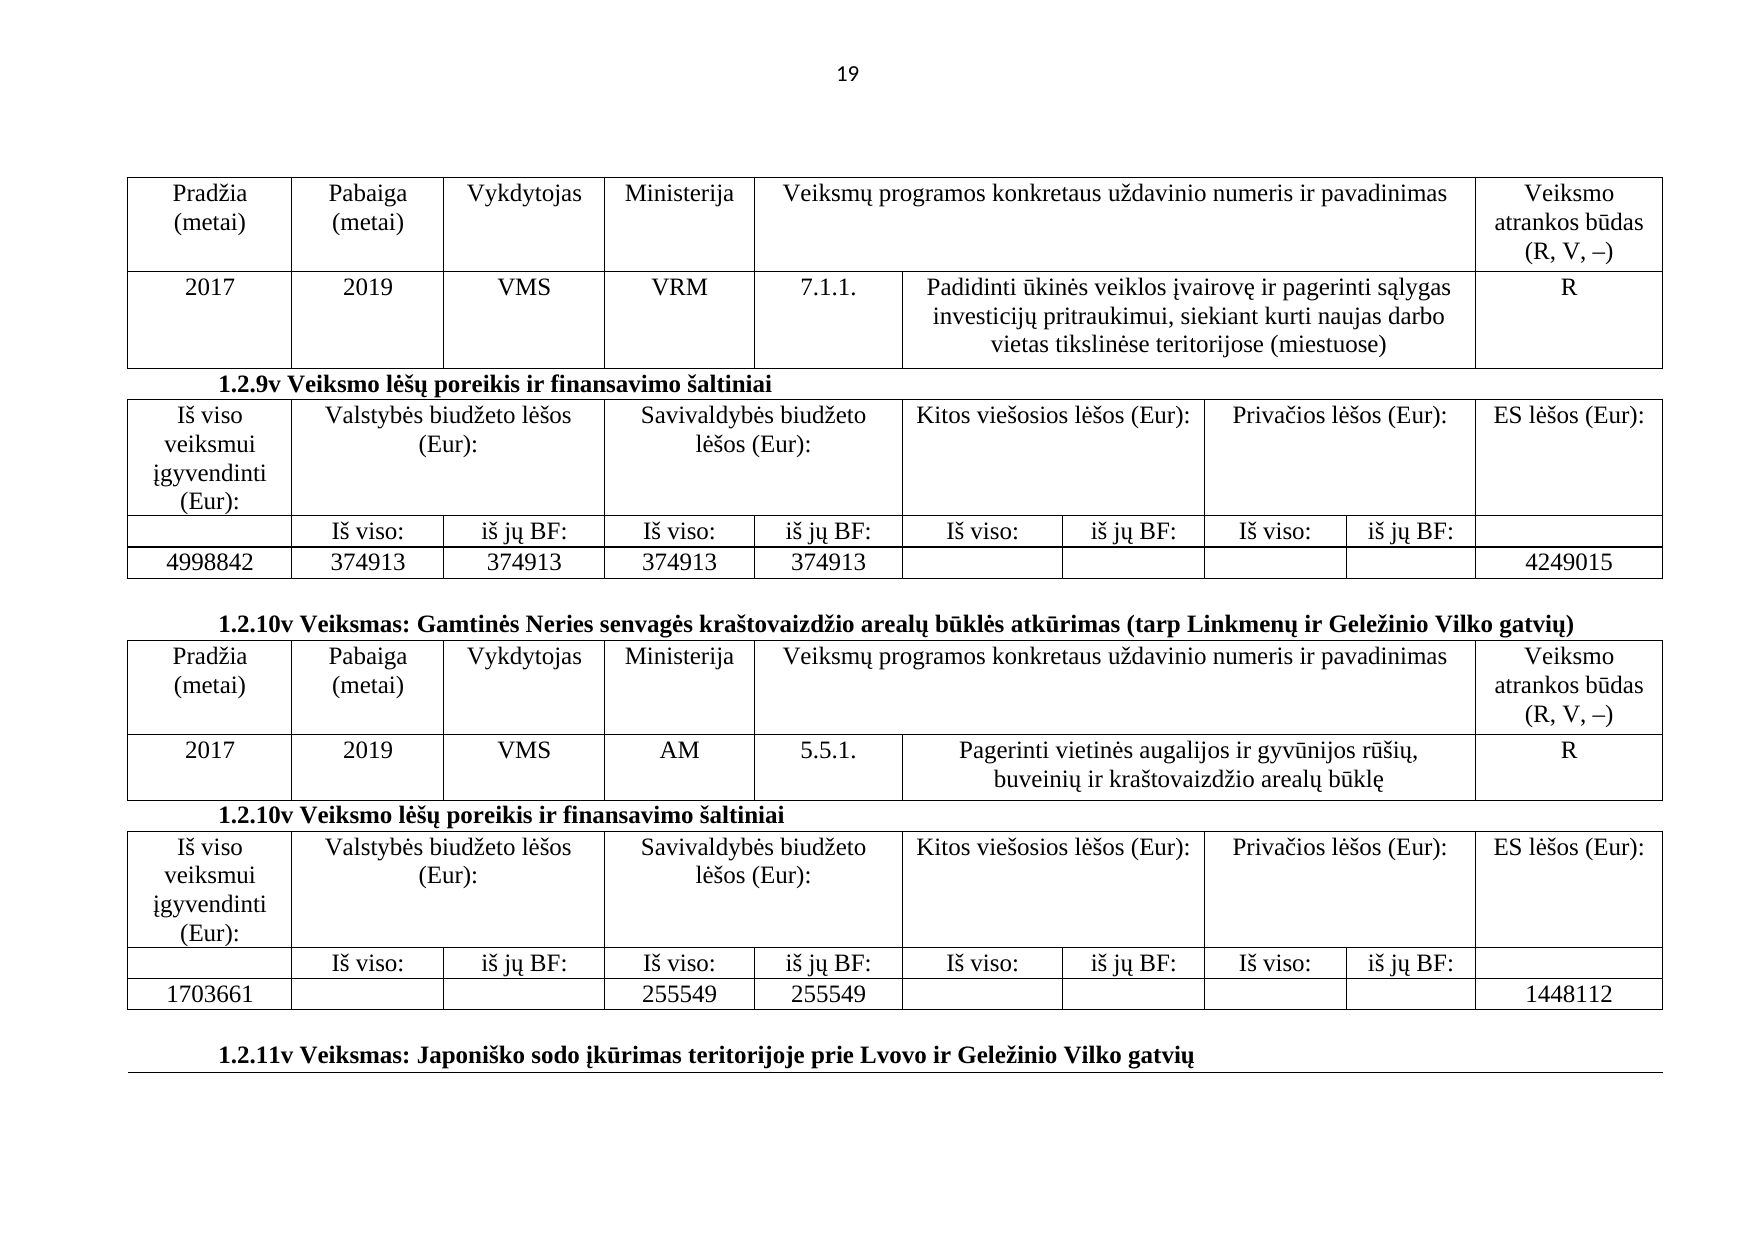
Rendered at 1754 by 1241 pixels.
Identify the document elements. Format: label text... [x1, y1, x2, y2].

table_cell Savivaldybės biudžeto lėšos (Eur): [605, 400, 902, 515]
table_cell VMS [444, 272, 604, 368]
table_cell [1205, 979, 1346, 1009]
table_cell 374913 [755, 548, 902, 578]
table_cell [604, 579, 754, 609]
table_cell Iš viso: [1205, 948, 1346, 978]
table_cell Valstybės biudžeto lėšos (Eur): [292, 832, 604, 947]
table_cell Veiksmo atrankos būdas (R, V, –) [1476, 178, 1662, 271]
table_cell iš jų BF: [1063, 516, 1204, 546]
table_cell Vykdytojas [444, 641, 604, 734]
table_cell [903, 979, 1062, 1009]
table_cell 2019 [292, 272, 443, 368]
table_cell Kitos viešosios lėšos (Eur): [903, 400, 1204, 515]
table_cell Iš viso veiksmui įgyvendinti (Eur): [128, 400, 291, 515]
table_cell Veiksmo atrankos būdas (R, V, –) [1476, 641, 1662, 734]
table_cell [128, 516, 291, 546]
table_cell Iš viso: [903, 948, 1062, 978]
table_cell [604, 1010, 754, 1041]
table_cell [1063, 1010, 1204, 1041]
table_cell Privačios lėšos (Eur): [1205, 832, 1475, 947]
table_cell [754, 1010, 902, 1041]
table_cell 1.2.10v Veiksmo lėšų poreikis ir finansavimo šaltiniai [128, 801, 1663, 831]
table_cell Iš viso: [292, 516, 443, 546]
table_cell [1476, 516, 1662, 546]
table_cell R [1476, 735, 1662, 799]
table_cell [444, 979, 604, 1009]
table_cell [1347, 979, 1475, 1009]
table_cell [128, 948, 291, 978]
table_cell 255549 [605, 979, 754, 1009]
table_cell Pabaiga (metai) [292, 641, 443, 734]
table_cell [1063, 548, 1204, 578]
table_cell Iš viso: [903, 516, 1062, 546]
table_cell [1204, 1010, 1346, 1041]
table_cell Ministerija [605, 178, 754, 271]
table_cell Pagerinti vietinės augalijos ir gyvūnijos rūšių, buveinių ir kraštovaizdžio arealų būklę [903, 735, 1475, 799]
table_cell iš jų BF: [1347, 516, 1475, 546]
table_cell [1476, 948, 1662, 978]
table_cell iš jų BF: [1063, 948, 1204, 978]
table_cell iš jų BF: [755, 516, 902, 546]
table_cell 4249015 [1476, 548, 1662, 578]
table_cell 2017 [128, 735, 291, 799]
table_cell Pabaiga (metai) [292, 178, 443, 271]
table_cell Privačios lėšos (Eur): [1205, 400, 1475, 515]
table_cell 255549 [755, 979, 902, 1009]
table_cell [444, 579, 604, 609]
table_cell [292, 1010, 444, 1041]
table_cell Veiksmų programos konkretaus uždavinio numeris ir pavadinimas [755, 641, 1475, 734]
table_cell Iš viso: [292, 948, 443, 978]
table_cell [1205, 548, 1346, 578]
table_cell 1.2.10v Veiksmas: Gamtinės Neries senvagės kraštovaizdžio arealų būklės atkūrimas (tarp Linkmenų ir Geležinio Vilko gatvių) [128, 609, 1663, 640]
table_cell 374913 [605, 548, 754, 578]
table_cell 4998842 [128, 548, 291, 578]
table_cell [903, 548, 1062, 578]
table_cell 1.2.11v Veiksmas: Japoniško sodo įkūrimas teritorijoje prie Lvovo ir Geležinio Vilko gatvių [128, 1041, 1663, 1072]
table_cell [128, 1010, 292, 1041]
table_cell [1346, 579, 1475, 609]
table_cell Veiksmų programos konkretaus uždavinio numeris ir pavadinimas [755, 178, 1475, 271]
table_cell VRM [605, 272, 754, 368]
table_cell 2019 [292, 735, 443, 799]
table_cell 7.1.1. [755, 272, 902, 368]
table_cell [1347, 548, 1475, 578]
table_cell [1346, 1010, 1475, 1041]
table_cell [1204, 579, 1346, 609]
table_cell iš jų BF: [444, 948, 604, 978]
table_cell Ministerija [605, 641, 754, 734]
table_cell AM [605, 735, 754, 799]
table_cell Savivaldybės biudžeto lėšos (Eur): [605, 832, 902, 947]
table_cell ES lėšos (Eur): [1476, 832, 1662, 947]
table_cell Iš viso veiksmui įgyvendinti (Eur): [128, 832, 291, 947]
table_cell Pradžia (metai) [128, 178, 291, 271]
table_cell Pradžia (metai) [128, 641, 291, 734]
table_cell Kitos viešosios lėšos (Eur): [903, 832, 1204, 947]
table_cell [1475, 579, 1663, 609]
table_cell Valstybės biudžeto lėšos (Eur): [292, 400, 604, 515]
table_cell 374913 [444, 548, 604, 578]
table_cell [292, 579, 444, 609]
table_cell 1703661 [128, 979, 291, 1009]
table_cell Iš viso: [1205, 516, 1346, 546]
table_cell [292, 979, 443, 1009]
table_cell VMS [444, 735, 604, 799]
table_cell 2017 [128, 272, 291, 368]
table_cell 1.2.9v Veiksmo lėšų poreikis ir finansavimo šaltiniai [128, 369, 1663, 399]
table_cell [1063, 979, 1204, 1009]
table_cell Iš viso: [605, 516, 754, 546]
table_cell [754, 579, 902, 609]
table_cell [902, 579, 1063, 609]
table_cell [1475, 1010, 1663, 1041]
table_cell iš jų BF: [444, 516, 604, 546]
table_cell iš jų BF: [755, 948, 902, 978]
table_cell 1448112 [1476, 979, 1662, 1009]
table_cell Padidinti ūkinės veiklos įvairovę ir pagerinti sąlygas investicijų pritraukimui, siekiant kurti naujas darbo vietas tikslinėse teritorijose (miestuose) [903, 272, 1475, 368]
table_cell Iš viso: [605, 948, 754, 978]
table_cell [128, 579, 292, 609]
table_cell 374913 [292, 548, 443, 578]
table_cell R [1476, 272, 1662, 368]
table_cell [1063, 579, 1204, 609]
table_cell 5.5.1. [755, 735, 902, 799]
table_cell Vykdytojas [444, 178, 604, 271]
table_cell [902, 1010, 1063, 1041]
table_cell iš jų BF: [1347, 948, 1475, 978]
table_cell [444, 1010, 604, 1041]
table_cell ES lėšos (Eur): [1476, 400, 1662, 515]
